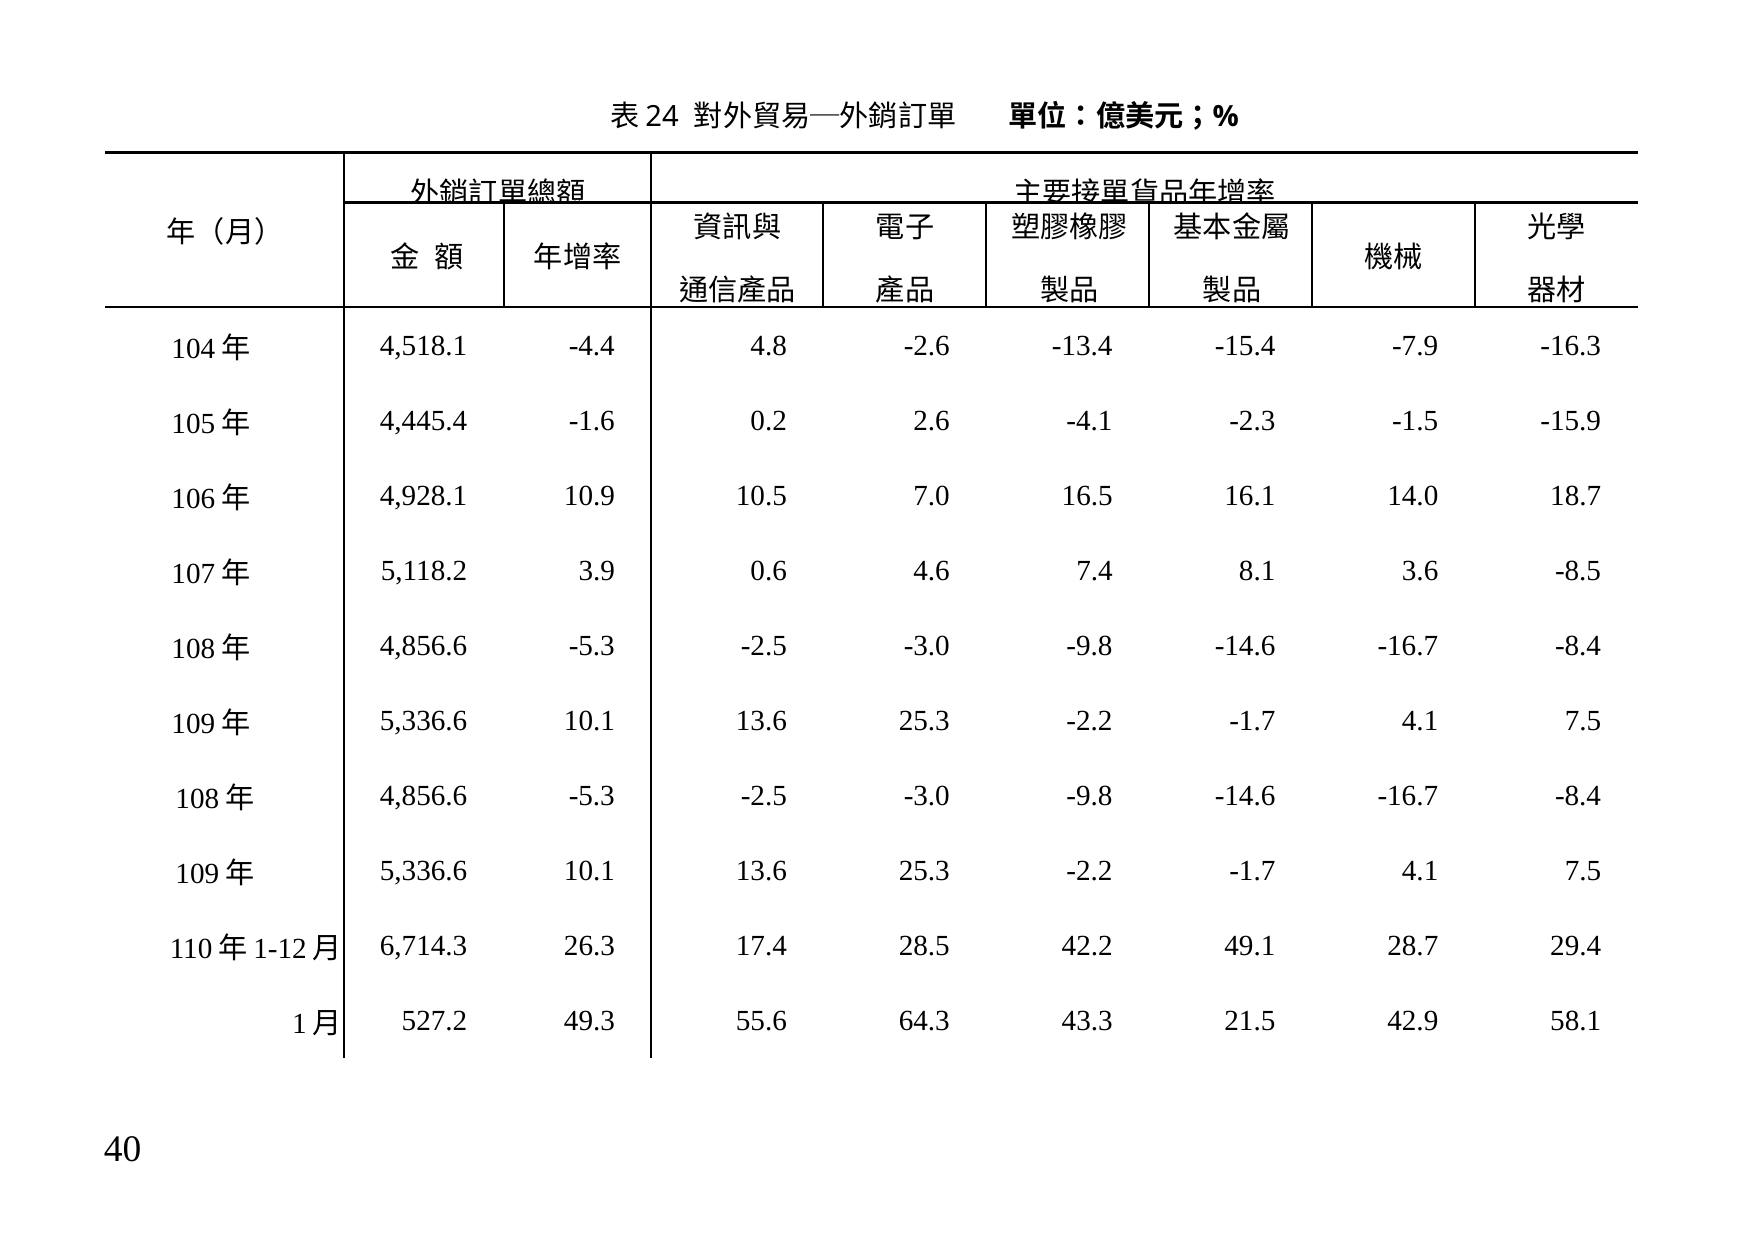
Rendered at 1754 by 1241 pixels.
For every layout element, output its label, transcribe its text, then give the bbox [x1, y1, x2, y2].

table_cell 49.3 [504, 983, 650, 1058]
table_cell 109年 [105, 833, 343, 908]
table_cell 5,118.2 [345, 533, 504, 608]
table_cell 金 額 [345, 204, 503, 306]
table_cell 5,336.6 [345, 833, 504, 908]
table_cell 4,856.6 [345, 758, 504, 833]
table_cell -1.7 [1149, 683, 1312, 758]
table_cell -8.4 [1475, 758, 1637, 833]
table_cell -15.4 [1149, 308, 1312, 383]
table_cell 8.1 [1149, 533, 1312, 608]
table_cell 28.5 [823, 908, 986, 983]
table_cell 7.0 [823, 458, 986, 533]
table_cell 5,336.6 [345, 683, 504, 758]
table_cell 10.9 [504, 458, 650, 533]
table_cell -16.7 [1312, 608, 1474, 683]
table_cell 7.5 [1475, 833, 1637, 908]
table_cell 64.3 [823, 983, 986, 1058]
table_cell -2.5 [652, 608, 823, 683]
subtitle 表24 對外貿易─外銷訂單 單位：億美元；% [103, 76, 1639, 151]
table_cell 104年 [105, 308, 343, 383]
table_cell 年增率 [505, 204, 650, 306]
table_cell 29.4 [1475, 908, 1637, 983]
table_cell -14.6 [1149, 758, 1312, 833]
table_cell 110年1-12月 [105, 908, 343, 983]
table_cell 3.9 [504, 533, 650, 608]
table_header 外銷訂單總額 [345, 154, 650, 201]
table_cell -2.2 [986, 833, 1149, 908]
table_cell 4,856.6 [345, 608, 504, 683]
table_cell -1.6 [504, 383, 650, 458]
table_cell 4,445.4 [345, 383, 504, 458]
table_cell -4.4 [504, 308, 650, 383]
table_cell -14.6 [1149, 608, 1312, 683]
table_cell -2.5 [652, 758, 823, 833]
table_cell 3.6 [1312, 533, 1474, 608]
table_cell 107年 [105, 533, 343, 608]
table_cell 4.1 [1312, 833, 1474, 908]
table_cell -2.3 [1149, 383, 1312, 458]
table_cell -7.9 [1312, 308, 1474, 383]
table_cell 49.1 [1149, 908, 1312, 983]
table_cell -8.5 [1475, 533, 1637, 608]
table_cell 21.5 [1149, 983, 1312, 1058]
table_cell 13.6 [652, 683, 823, 758]
table_cell 108年 [105, 758, 343, 833]
table_cell -16.3 [1475, 308, 1637, 383]
table_header 年（月） [105, 154, 343, 306]
table_cell 10.5 [652, 458, 823, 533]
table_cell 105年 [105, 383, 343, 458]
table_cell 0.2 [652, 383, 823, 458]
table_cell 7.5 [1475, 683, 1637, 758]
table_cell 16.1 [1149, 458, 1312, 533]
table_cell 108年 [105, 608, 343, 683]
table_cell 13.6 [652, 833, 823, 908]
table_cell 26.3 [504, 908, 650, 983]
table_cell 1月 [105, 983, 343, 1058]
table_cell 18.7 [1475, 458, 1637, 533]
table_cell -3.0 [823, 608, 986, 683]
table_cell 資訊與 通信產品 [652, 204, 822, 306]
table_cell -15.9 [1475, 383, 1637, 458]
table_cell 4,928.1 [345, 458, 504, 533]
table_cell 10.1 [504, 683, 650, 758]
table_cell -9.8 [986, 758, 1149, 833]
table_cell 4.1 [1312, 683, 1474, 758]
table_cell 42.2 [986, 908, 1149, 983]
table_cell 109年 [105, 683, 343, 758]
table_cell 42.9 [1312, 983, 1474, 1058]
table_cell 7.4 [986, 533, 1149, 608]
table_cell 106年 [105, 458, 343, 533]
table_cell 2.6 [823, 383, 986, 458]
table_cell 塑膠橡膠 製品 [987, 204, 1148, 306]
table_cell 0.6 [652, 533, 823, 608]
table_cell 527.2 [345, 983, 504, 1058]
table_cell -9.8 [986, 608, 1149, 683]
table_cell -1.7 [1149, 833, 1312, 908]
table_cell -16.7 [1312, 758, 1474, 833]
table_cell 43.3 [986, 983, 1149, 1058]
table_cell 25.3 [823, 833, 986, 908]
table_cell 機械 [1313, 204, 1474, 306]
table_cell 6,714.3 [345, 908, 504, 983]
table_cell 58.1 [1475, 983, 1637, 1058]
table_cell -13.4 [986, 308, 1149, 383]
table_cell -2.6 [823, 308, 986, 383]
table_cell 55.6 [652, 983, 823, 1058]
table_cell 25.3 [823, 683, 986, 758]
table_cell 4.8 [652, 308, 823, 383]
table_cell -5.3 [504, 608, 650, 683]
table_cell 4.6 [823, 533, 986, 608]
table_cell -2.2 [986, 683, 1149, 758]
table_cell 14.0 [1312, 458, 1474, 533]
table_cell 4,518.1 [345, 308, 504, 383]
table_cell 基本金屬 製品 [1150, 204, 1311, 306]
table_cell -4.1 [986, 383, 1149, 458]
table_header 主要接單貨品年增率 [652, 154, 1637, 201]
table_cell -8.4 [1475, 608, 1637, 683]
table_cell 28.7 [1312, 908, 1474, 983]
table_cell 17.4 [652, 908, 823, 983]
table_cell 16.5 [986, 458, 1149, 533]
table_cell 10.1 [504, 833, 650, 908]
table_cell 光學 器材 [1476, 204, 1637, 306]
table_cell -1.5 [1312, 383, 1474, 458]
table_cell -5.3 [504, 758, 650, 833]
table_cell 電子 產品 [824, 204, 985, 306]
table_cell -3.0 [823, 758, 986, 833]
